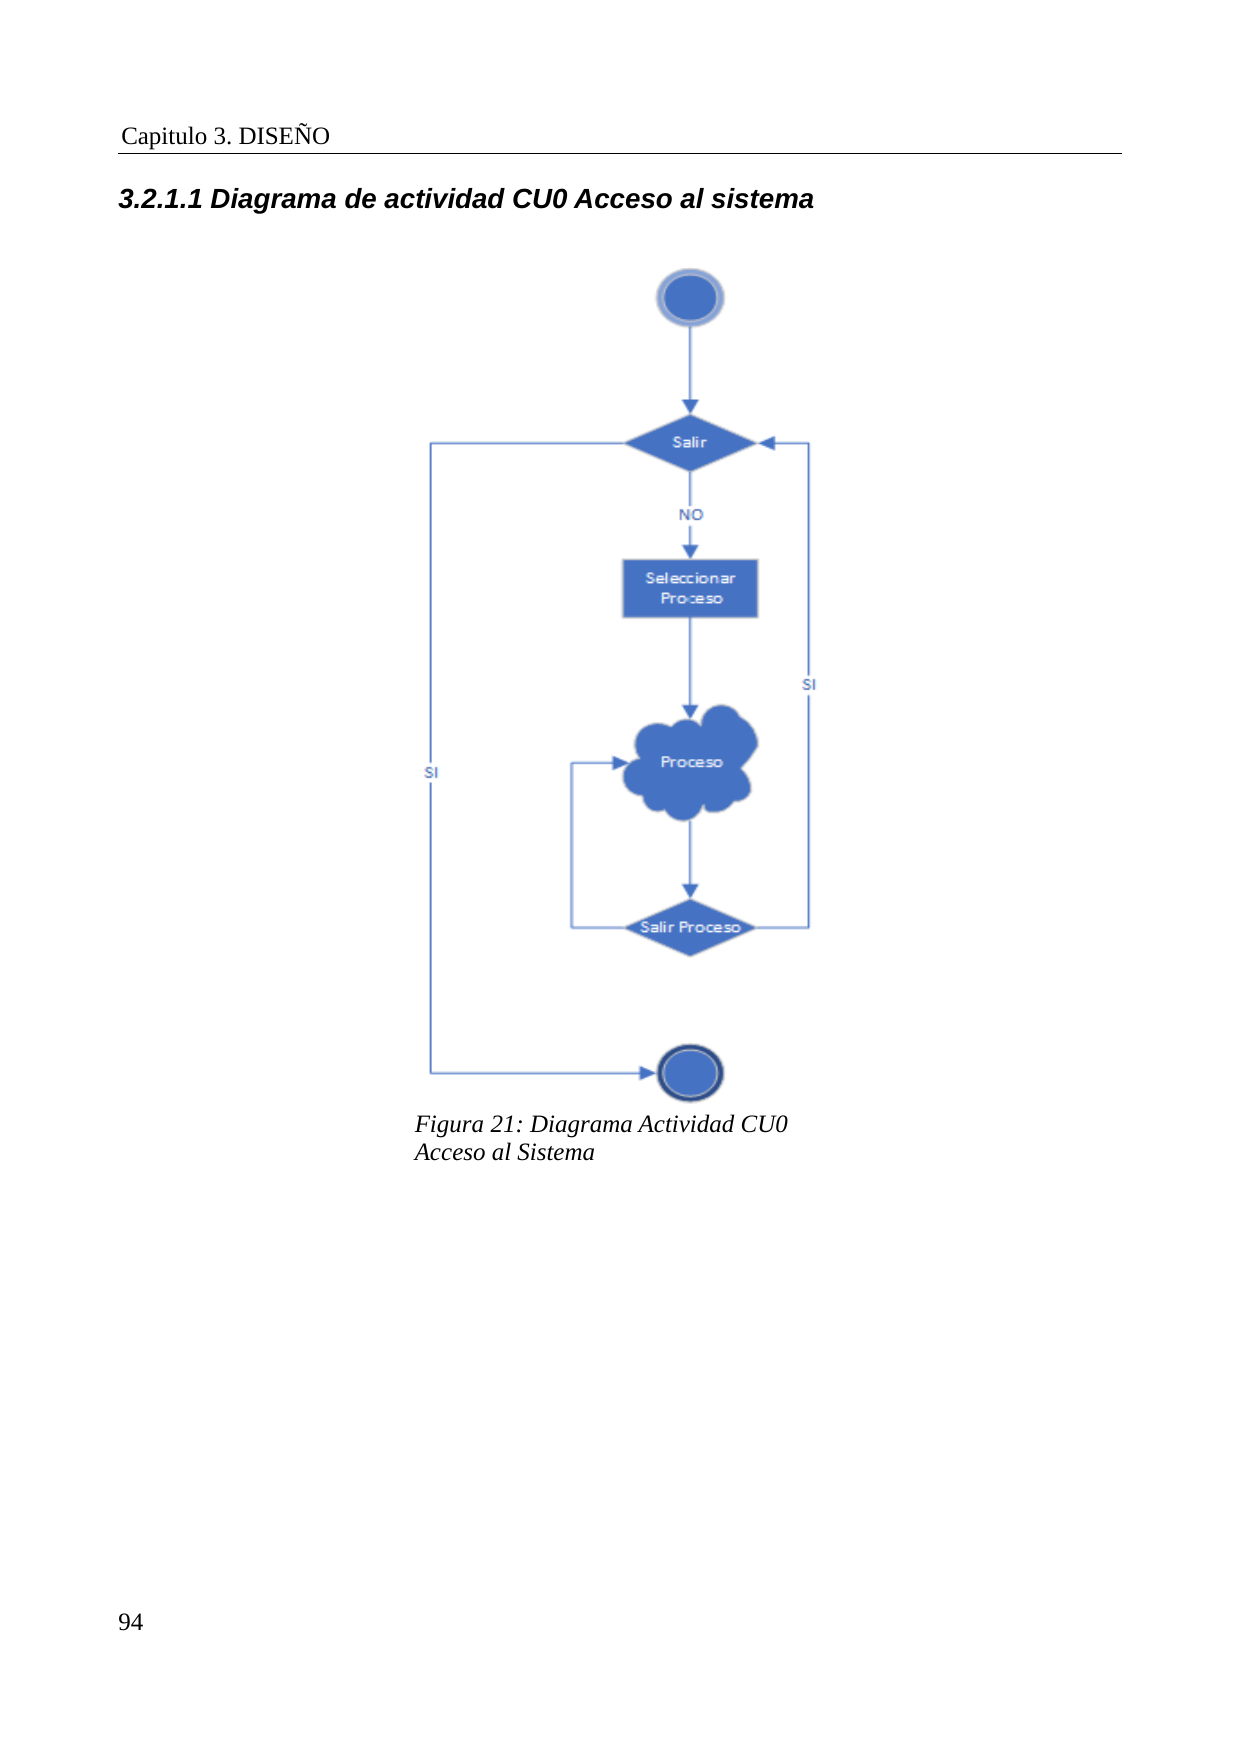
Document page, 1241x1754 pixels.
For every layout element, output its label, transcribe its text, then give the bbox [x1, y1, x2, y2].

text Figura 21: Diagrama Actividad CU0 Acceso al Sistema [414, 1104, 826, 1166]
subtitle 3.2.1.1 Diagrama de actividad CU0 Acceso al sistema [118, 182, 1122, 214]
picture [414, 267, 826, 1104]
